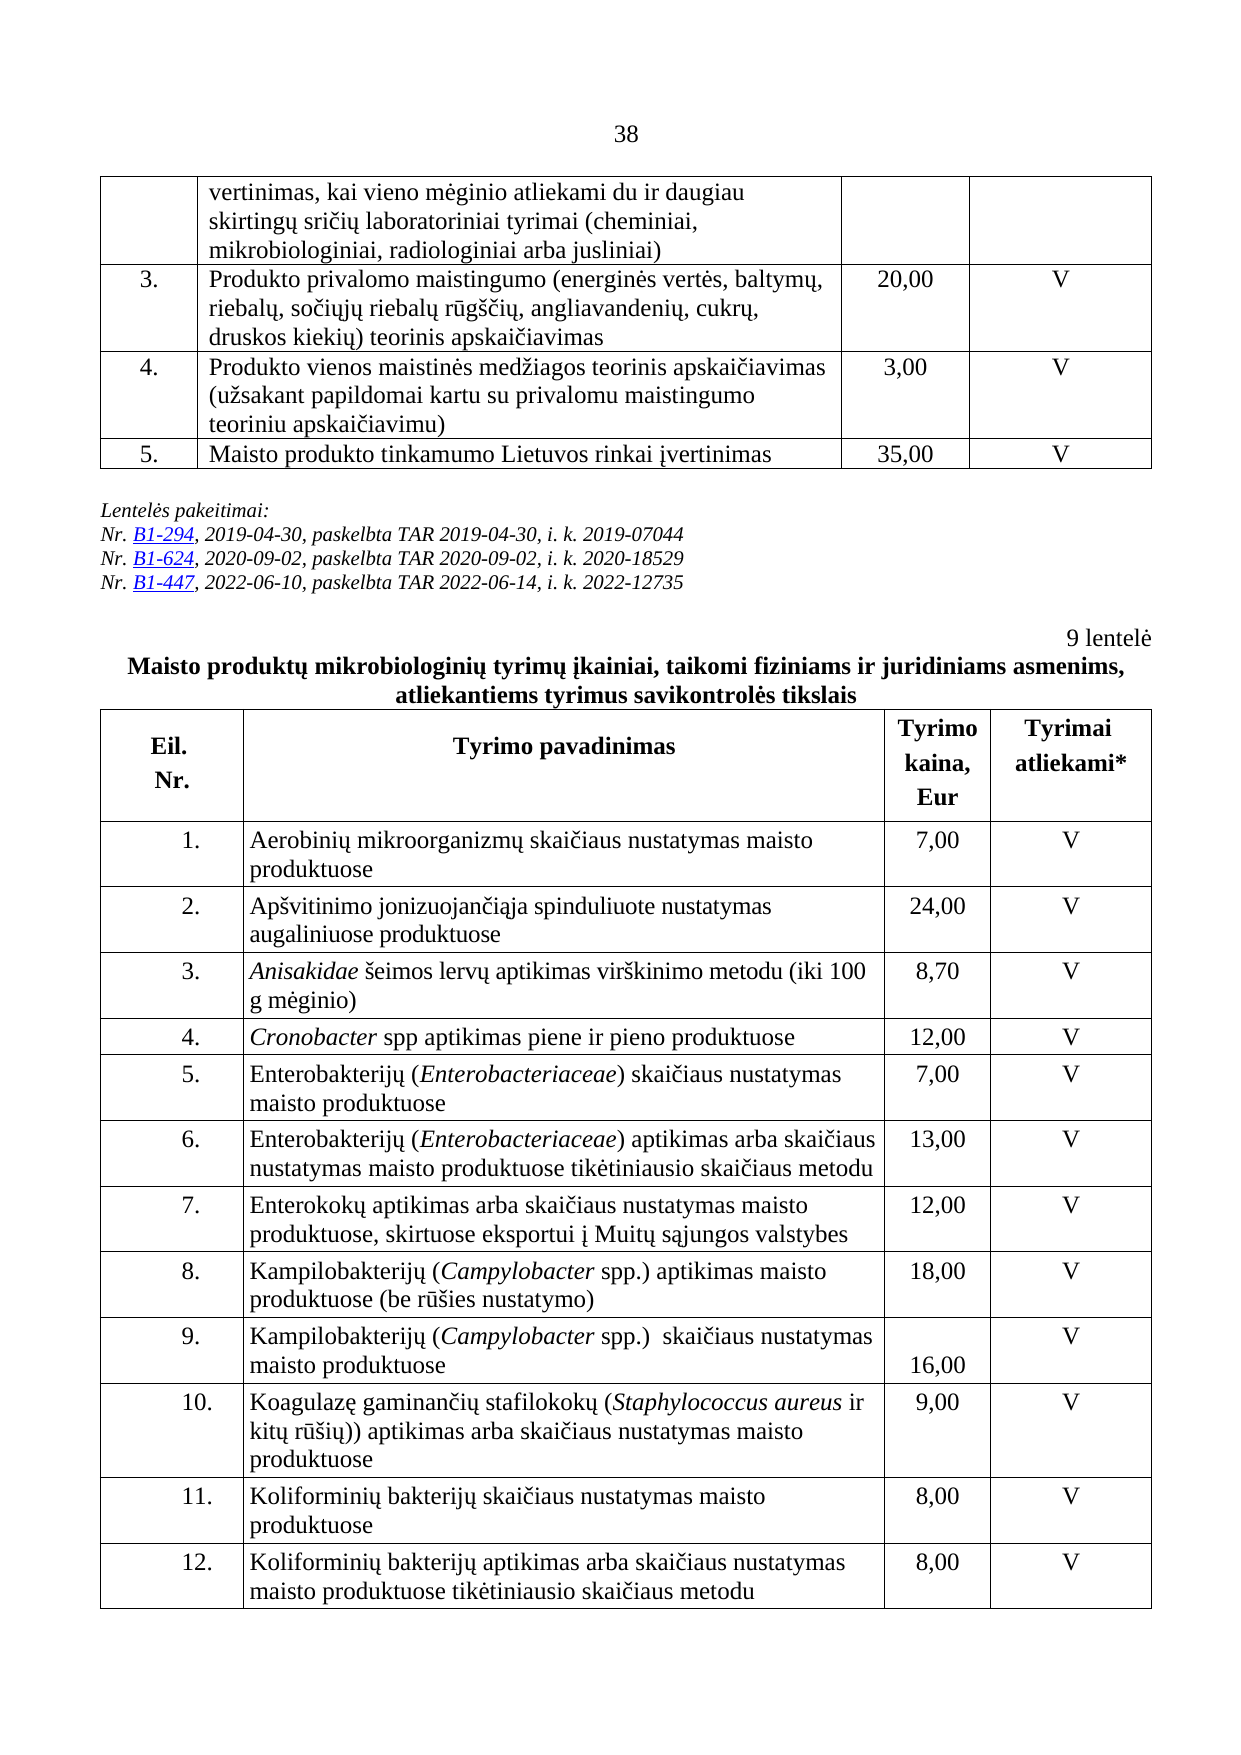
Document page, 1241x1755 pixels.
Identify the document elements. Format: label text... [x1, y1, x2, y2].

table_cell Apšvitinimo jonizuojančiąja spinduliuote nustatymas augaliniuose produktuose [244, 887, 884, 952]
table_cell V [991, 887, 1151, 952]
table_cell 1. [101, 822, 243, 886]
table_cell V [991, 1187, 1151, 1251]
table_cell 4. [101, 1019, 243, 1054]
table_cell V [991, 953, 1151, 1017]
table_cell [101, 177, 197, 263]
table_cell Kampilobakterijų (Campylobacter spp.) skaičiaus nustatymas maisto produktuose [244, 1318, 884, 1382]
table_cell 7,00 [885, 1055, 990, 1120]
table_cell 12. [101, 1544, 243, 1608]
table_header Tyrimo pavadinimas [244, 710, 884, 821]
table_cell 7. [101, 1187, 243, 1251]
table_cell 12,00 [885, 1019, 990, 1054]
table_cell 3. [101, 265, 197, 351]
table_cell 5. [101, 1055, 243, 1120]
table_cell 6. [101, 1121, 243, 1186]
table_cell Anisakidae šeimos lervų aptikimas virškinimo metodu (iki 100 g mėginio) [244, 953, 884, 1017]
text Maisto produktų mikrobiologinių tyrimų įkainiai, taikomi fiziniams ir juridiniams asmenims, atliekantiems tyrimus savikontrolės tikslais [100, 651, 1152, 709]
table_cell 4. [101, 352, 197, 438]
table_cell 20,00 [842, 265, 969, 351]
table_cell Produkto vienos maistinės medžiagos teorinis apskaičiavimas (užsakant papildomai kartu su privalomu maistingumo teoriniu apskaičiavimu) [198, 352, 841, 438]
table_cell V [991, 1121, 1151, 1186]
table_cell 8,70 [885, 953, 990, 1017]
text Nr. B1-624, 2020-09-02, paskelbta TAR 2020-09-02, i. k. 2020-18529 [100, 546, 1152, 570]
table_cell V [991, 1478, 1151, 1542]
table_cell Cronobacter spp aptikimas piene ir pieno produktuose [244, 1019, 884, 1054]
table_cell V [991, 1055, 1151, 1120]
table_cell Produkto privalomo maistingumo (energinės vertės, baltymų, riebalų, sočiųjų riebalų rūgščių, angliavandenių, cukrų, druskos kiekių) teorinis apskaičiavimas [198, 265, 841, 351]
table_cell 8,00 [885, 1478, 990, 1542]
table_cell 7,00 [885, 822, 990, 886]
text Lentelės pakeitimai: [100, 498, 1152, 522]
table_cell 2. [101, 887, 243, 952]
table_cell V [970, 439, 1151, 468]
table_cell Enterobakterijų (Enterobacteriaceae) aptikimas arba skaičiaus nustatymas maisto produktuose tikėtiniausio skaičiaus metodu [244, 1121, 884, 1186]
table_cell Koliforminių bakterijų aptikimas arba skaičiaus nustatymas maisto produktuose tikėtiniausio skaičiaus metodu [244, 1544, 884, 1608]
table_cell Koliforminių bakterijų skaičiaus nustatymas maisto produktuose [244, 1478, 884, 1542]
table_header Eil. Nr. [101, 710, 243, 821]
table_cell 5. [101, 439, 197, 468]
table_cell Enterokokų aptikimas arba skaičiaus nustatymas maisto produktuose, skirtuose eksportui į Muitų sąjungos valstybes [244, 1187, 884, 1251]
text Nr. B1-294, 2019-04-30, paskelbta TAR 2019-04-30, i. k. 2019-07044 [100, 522, 1152, 546]
table_cell 10. [101, 1384, 243, 1477]
table_cell 16,00 [885, 1318, 990, 1382]
table_cell 18,00 [885, 1252, 990, 1317]
table_cell Kampilobakterijų (Campylobacter spp.) aptikimas maisto produktuose (be rūšies nustatymo) [244, 1252, 884, 1317]
table_cell V [991, 1252, 1151, 1317]
table_cell 8,00 [885, 1544, 990, 1608]
table_cell Maisto produkto tinkamumo Lietuvos rinkai įvertinimas [198, 439, 841, 468]
table_cell 3,00 [842, 352, 969, 438]
table_cell 24,00 [885, 887, 990, 952]
table_cell 9. [101, 1318, 243, 1382]
table_cell 11. [101, 1478, 243, 1542]
text Nr. B1-447, 2022-06-10, paskelbta TAR 2022-06-14, i. k. 2022-12735 [100, 570, 1152, 594]
table_cell 13,00 [885, 1121, 990, 1186]
table_cell V [970, 265, 1151, 351]
text 9 lentelė [225, 623, 1152, 651]
table_header Tyrimai atliekami* [991, 710, 1151, 821]
table_cell V [991, 1384, 1151, 1477]
table_cell [842, 177, 969, 263]
table_cell 3. [101, 953, 243, 1017]
table_cell V [991, 1019, 1151, 1054]
table_cell Koagulazę gaminančių stafilokokų (Staphylococcus aureus ir kitų rūšių)) aptikimas arba skaičiaus nustatymas maisto produktuose [244, 1384, 884, 1477]
table_cell 9,00 [885, 1384, 990, 1477]
table_cell V [991, 1544, 1151, 1608]
table_cell Aerobinių mikroorganizmų skaičiaus nustatymas maisto produktuose [244, 822, 884, 886]
table_cell Enterobakterijų (Enterobacteriaceae) skaičiaus nustatymas maisto produktuose [244, 1055, 884, 1120]
table_cell V [991, 1318, 1151, 1382]
table_cell vertinimas, kai vieno mėginio atliekami du ir daugiau skirtingų sričių laboratoriniai tyrimai (cheminiai, mikrobiologiniai, radiologiniai arba jusliniai) [198, 177, 841, 263]
table_cell V [970, 352, 1151, 438]
table_cell 8. [101, 1252, 243, 1317]
table_cell 35,00 [842, 439, 969, 468]
table_cell V [991, 822, 1151, 886]
table_header Tyrimo kaina, Eur [885, 710, 990, 821]
table_cell 12,00 [885, 1187, 990, 1251]
table_cell [970, 177, 1151, 263]
